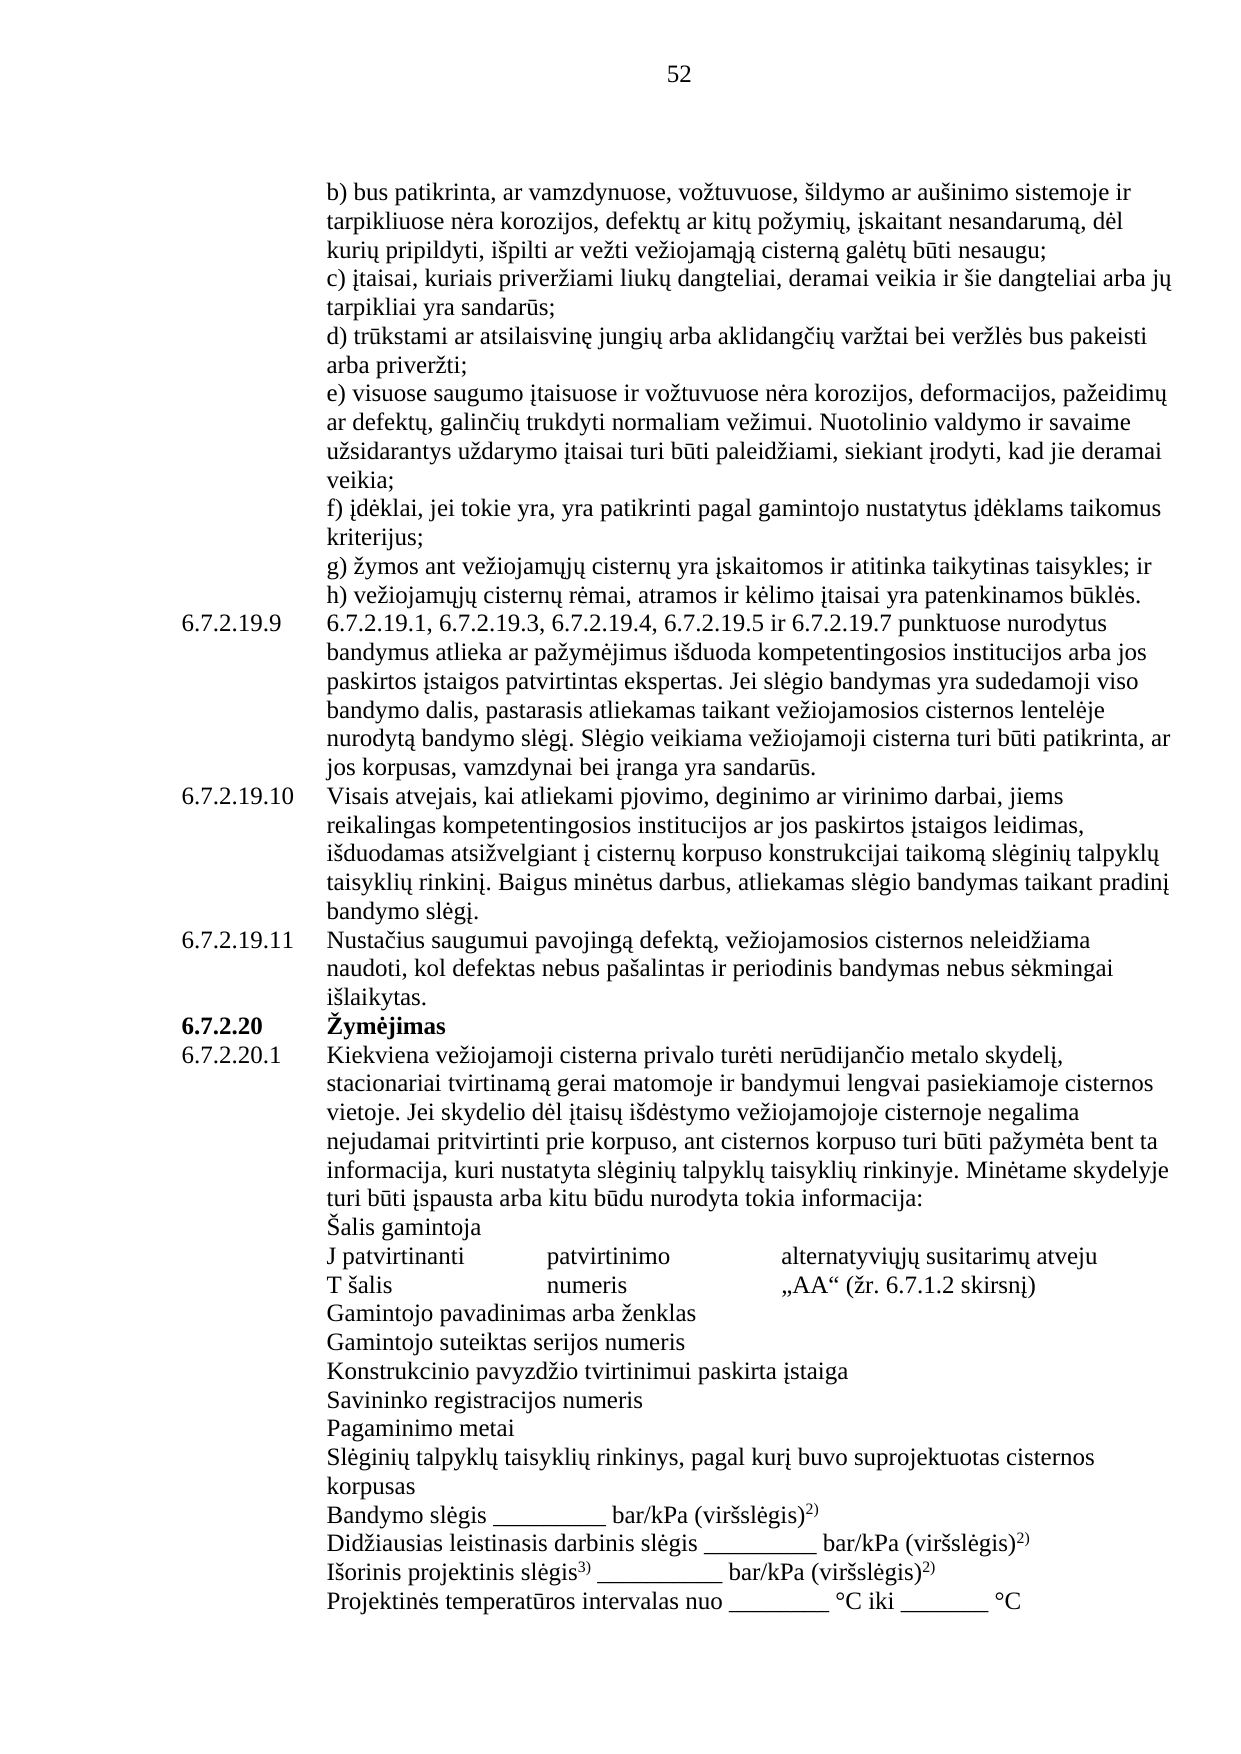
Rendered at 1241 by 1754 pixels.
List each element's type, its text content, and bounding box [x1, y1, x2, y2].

table_cell [177, 580, 181, 608]
table_cell [177, 321, 322, 378]
table_cell [318, 580, 322, 608]
table_cell [177, 1356, 181, 1385]
table_cell [318, 1212, 322, 1241]
table_cell 6.7.2.20.1 [177, 1040, 322, 1212]
table_cell [318, 1557, 322, 1586]
table_cell [177, 1385, 181, 1413]
table_cell [318, 1270, 322, 1298]
table_cell [318, 1356, 322, 1385]
table_cell [177, 1586, 181, 1615]
table_cell [177, 177, 322, 263]
table_cell [177, 1500, 181, 1528]
table_cell [177, 379, 322, 493]
table_cell [177, 1327, 181, 1356]
table_cell [177, 1529, 181, 1557]
table_cell [177, 1212, 181, 1241]
table_cell 6.7.2.19.9 [177, 609, 322, 781]
table_cell 6.7.2.19.10 [177, 781, 322, 925]
table_cell [318, 1299, 322, 1327]
table_cell [177, 1299, 181, 1327]
table_cell [177, 551, 181, 580]
table_cell [177, 1270, 181, 1298]
table_cell [177, 1557, 181, 1586]
table_cell [177, 494, 322, 551]
table_cell [318, 1586, 322, 1615]
table_cell [318, 1241, 322, 1270]
table_cell [177, 1241, 181, 1270]
table_cell 6.7.2.19.11 [177, 925, 322, 1011]
table_cell [318, 1414, 322, 1442]
table_cell [177, 1442, 322, 1500]
table_cell [318, 1327, 322, 1356]
table_cell [318, 1529, 322, 1557]
table_cell [177, 264, 322, 321]
table_cell [177, 1414, 181, 1442]
table_cell [318, 1500, 322, 1528]
table_cell [318, 551, 322, 580]
table_cell [318, 1385, 322, 1413]
